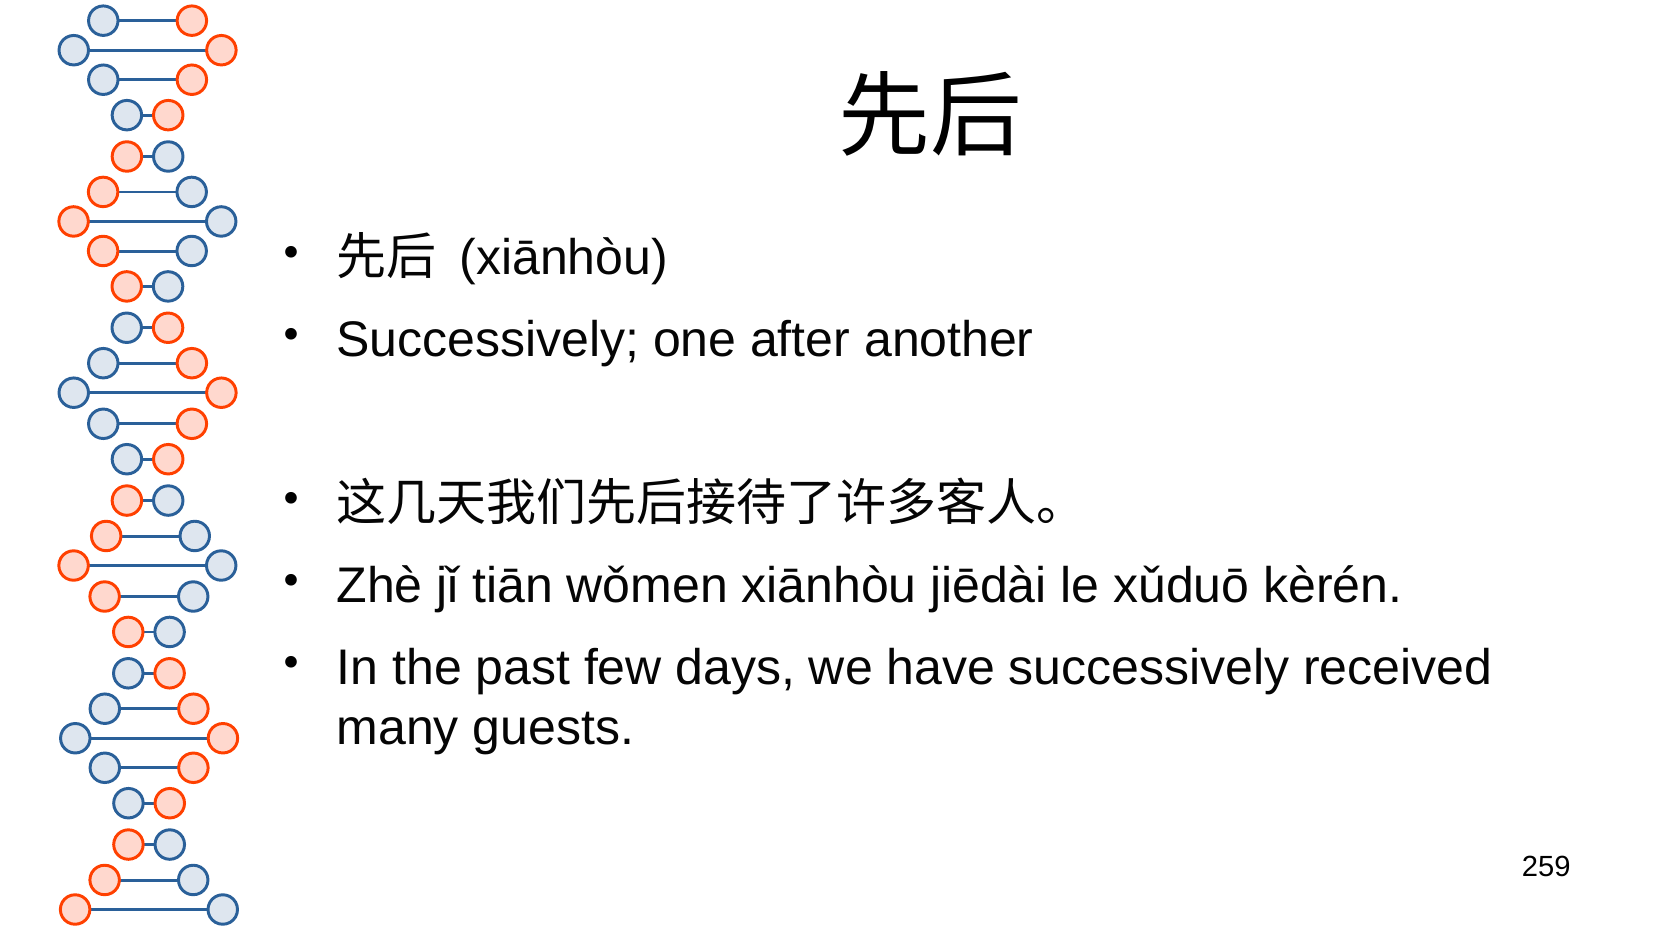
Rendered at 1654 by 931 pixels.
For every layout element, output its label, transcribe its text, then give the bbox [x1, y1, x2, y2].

list 先后 (xiānhòu) Successively; one after another 这几天我们先后接待了许多客人。 Zhè jǐ tiān wǒmen xiānhòu jiēdài le xǔduō kèrén. In the past few days, we have successively received many guests. [265, 224, 1595, 764]
title 先后 [265, 35, 1595, 189]
